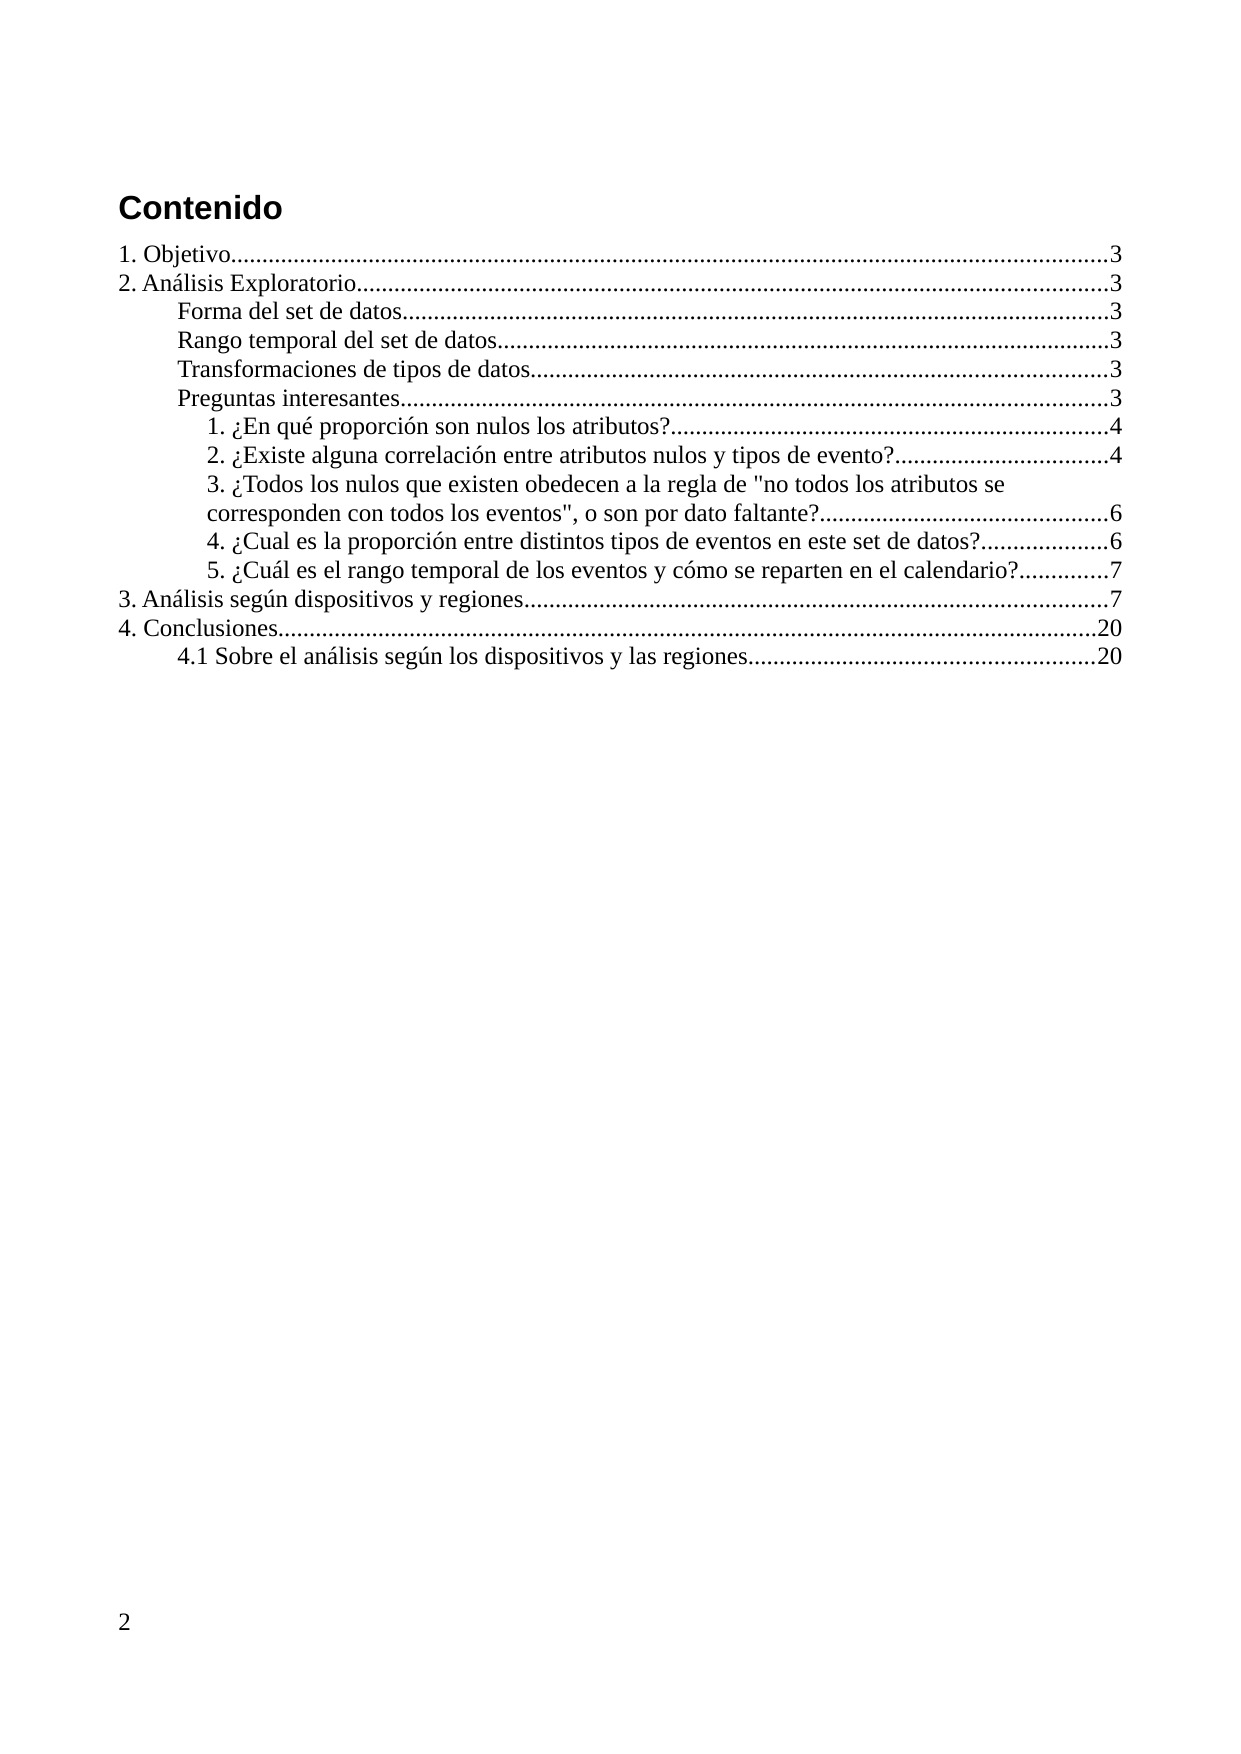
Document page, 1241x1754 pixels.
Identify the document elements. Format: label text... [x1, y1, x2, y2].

text Rango temporal del set de datos 3 [177, 325, 1122, 354]
text 3. ¿Todos los nulos que existen obedecen a la regla de "no todos los atributos se corresponden con todos los eventos", o son por dato faltante? 6 [207, 469, 1122, 526]
text Forma del set de datos 3 [177, 296, 1122, 325]
text Preguntas interesantes 3 [177, 383, 1122, 411]
text 1. ¿En qué proporción son nulos los atributos? 4 [207, 411, 1122, 440]
text 4.1 Sobre el análisis según los dispositivos y las regiones 20 [177, 641, 1122, 670]
text 3. Análisis según dispositivos y regiones 7 [118, 584, 1122, 613]
text 5. ¿Cuál es el rango temporal de los eventos y cómo se reparten en el calendario? 7 [207, 555, 1122, 584]
text Transformaciones de tipos de datos 3 [177, 354, 1122, 383]
subtitle Contenido [118, 188, 1122, 226]
text 2. ¿Existe alguna correlación entre atributos nulos y tipos de evento? 4 [207, 440, 1122, 469]
text 2. Análisis Exploratorio 3 [118, 268, 1122, 296]
text 1. Objetivo 3 [118, 239, 1122, 268]
text 4. ¿Cual es la proporción entre distintos tipos de eventos en este set de datos? 6 [207, 526, 1122, 555]
text 4. Conclusiones 20 [118, 613, 1122, 641]
